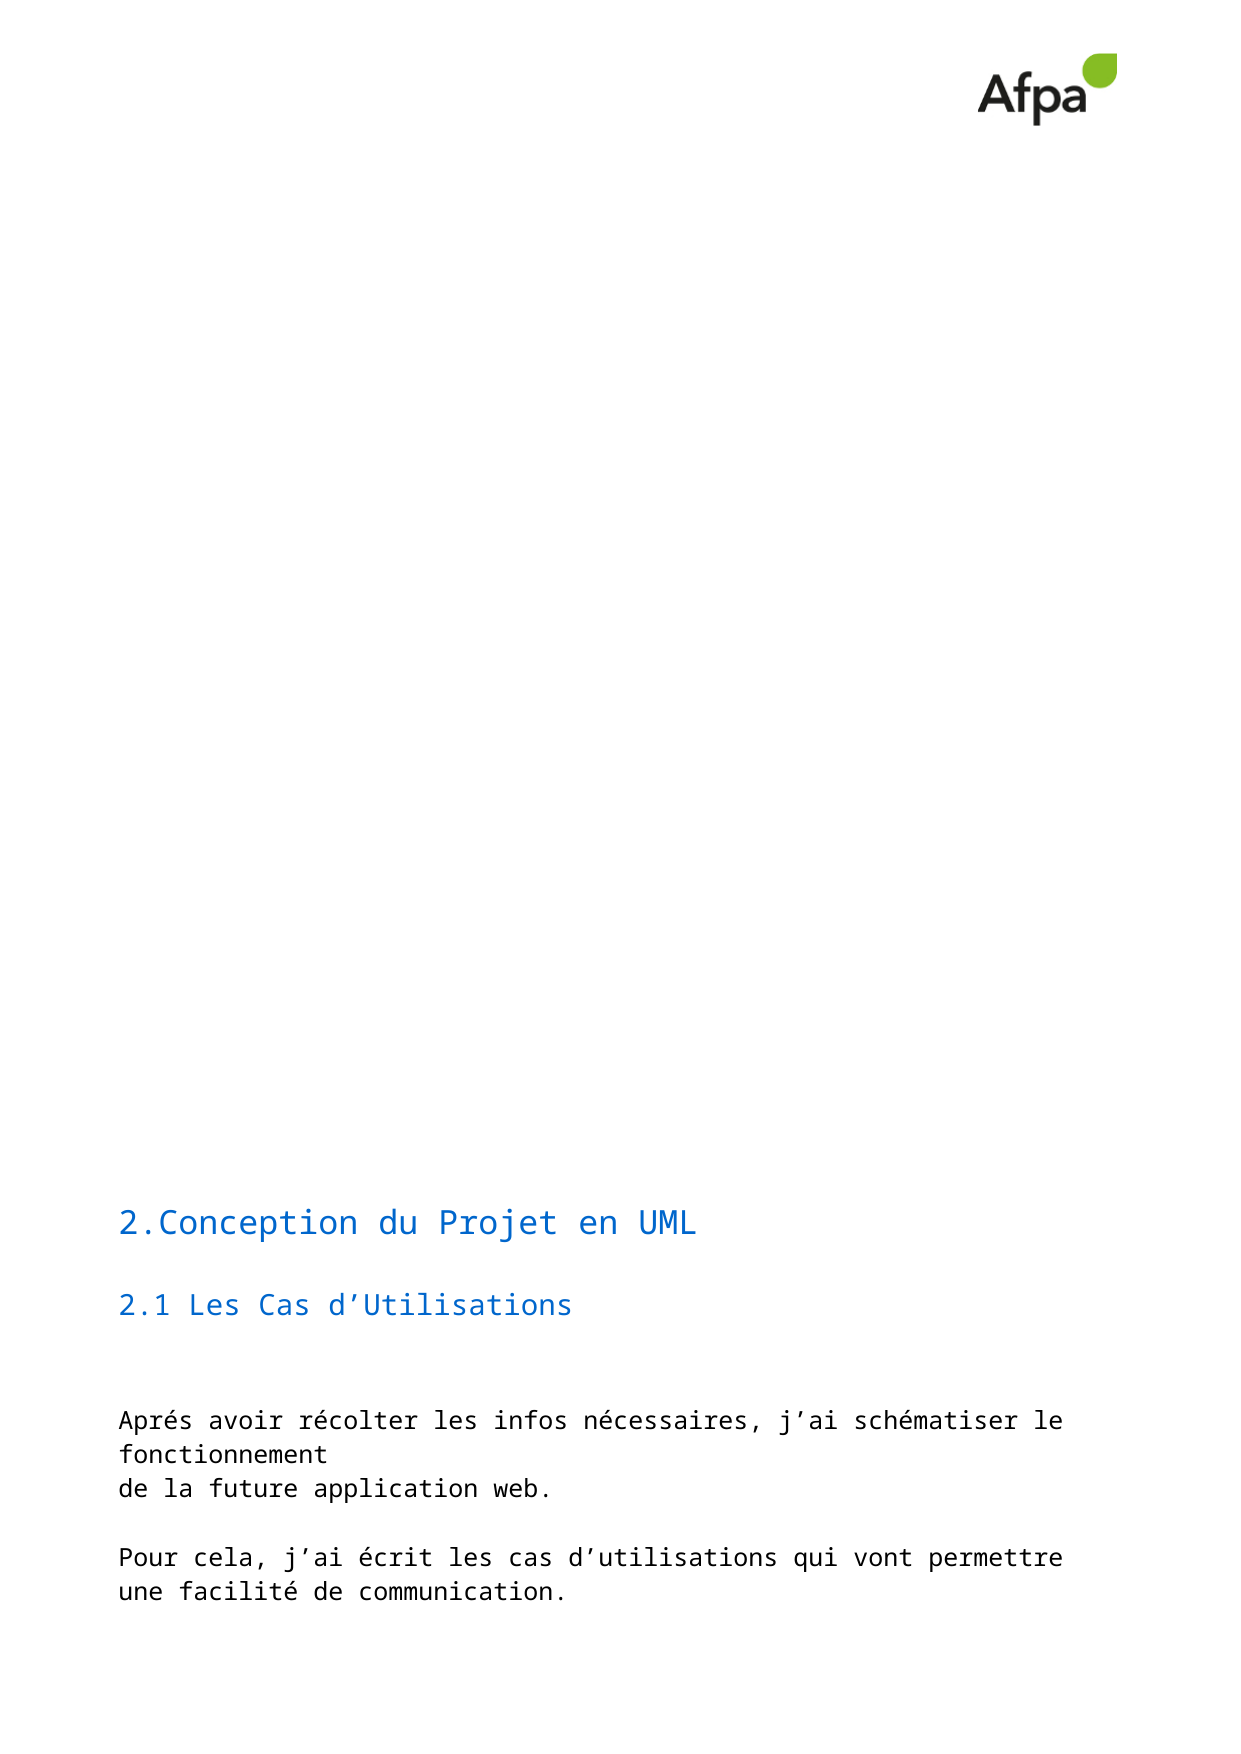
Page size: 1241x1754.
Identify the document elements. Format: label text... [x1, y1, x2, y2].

text 2.1 Les Cas d’Utilisations [118, 1284, 1122, 1323]
text de la future application web. [118, 1471, 1122, 1505]
text Aprés avoir récolter les infos nécessaires, j’ai schématiser le fonctionnement [118, 1403, 1122, 1471]
text 2.Conception du Projet en UML [118, 1199, 1122, 1244]
picture [977, 53, 1117, 126]
text Pour cela, j’ai écrit les cas d’utilisations qui vont permettre une facilité de communication. [118, 1539, 1122, 1607]
